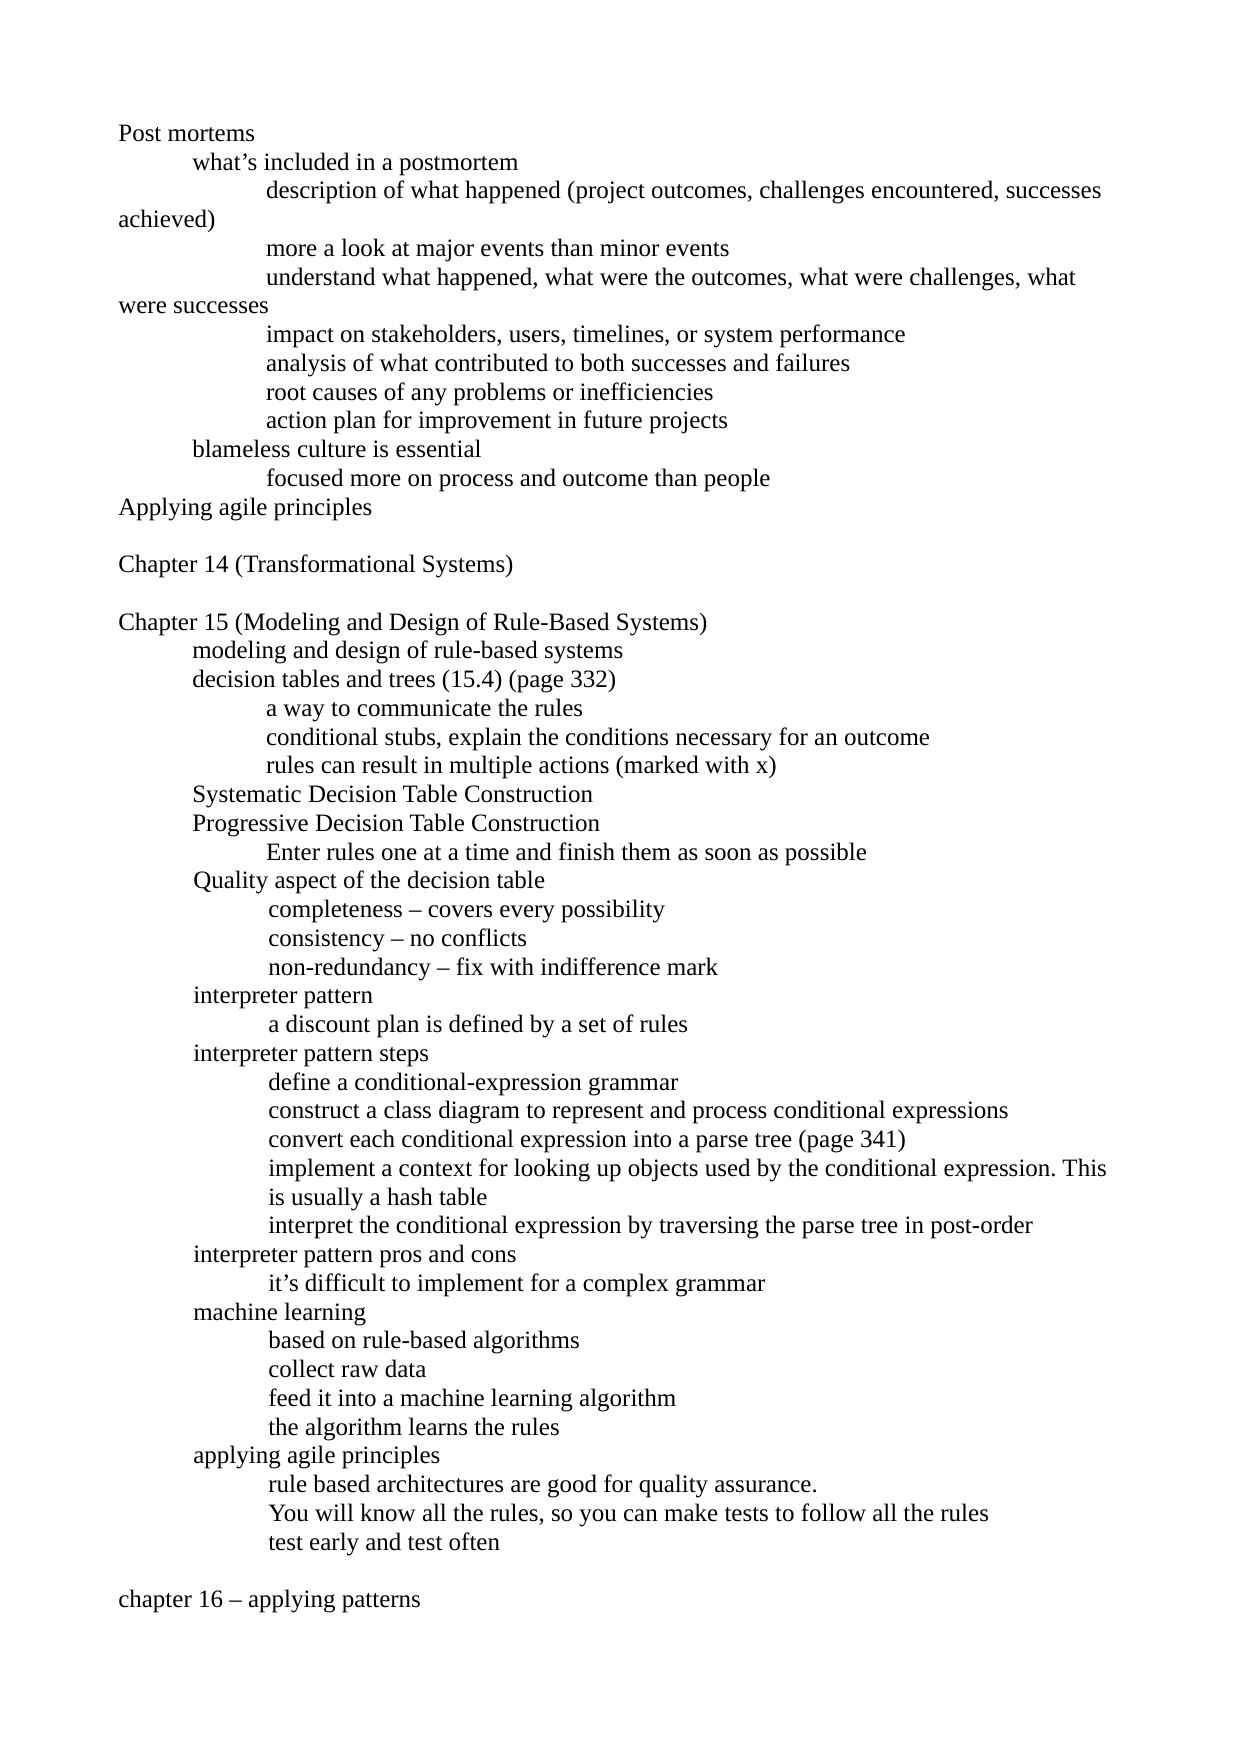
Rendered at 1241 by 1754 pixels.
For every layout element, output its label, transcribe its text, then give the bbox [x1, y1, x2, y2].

text non-redundancy – fix with indifference mark [268, 952, 1122, 981]
text implement a context for looking up objects used by the conditional expression. This is usually a hash table [268, 1153, 1122, 1211]
text rules can result in multiple actions (marked with x) [118, 751, 1122, 779]
text Applying agile principles [118, 492, 1122, 521]
text modeling and design of rule-based systems [118, 636, 1122, 664]
text rule based architectures are good for quality assurance. [268, 1469, 1122, 1498]
text interpreter pattern steps [193, 1038, 1122, 1067]
text Chapter 15 (Modeling and Design of Rule-Based Systems) [118, 607, 1122, 636]
text collect raw data [268, 1354, 1122, 1383]
text Systematic Decision Table Construction [118, 779, 1122, 808]
text root causes of any problems or inefficiencies [118, 377, 1122, 406]
text applying agile principles [193, 1441, 1122, 1469]
text interpreter pattern [193, 981, 1122, 1009]
text Chapter 14 (Transformational Systems) [118, 549, 1122, 578]
text Post mortems [118, 118, 1122, 147]
text it’s difficult to implement for a complex grammar [268, 1268, 1122, 1297]
text action plan for improvement in future projects [118, 406, 1122, 434]
text Progressive Decision Table Construction [118, 808, 1122, 837]
text analysis of what contributed to both successes and failures [118, 348, 1122, 377]
text impact on stakeholders, users, timelines, or system performance [118, 319, 1122, 348]
text construct a class diagram to represent and process conditional expressions [268, 1096, 1122, 1124]
text define a conditional-expression grammar [268, 1067, 1122, 1096]
text the algorithm learns the rules [268, 1412, 1122, 1441]
text a discount plan is defined by a set of rules [268, 1009, 1122, 1038]
text Quality aspect of the decision table [193, 866, 1122, 894]
text description of what happened (project outcomes, challenges encountered, successes achieved) [118, 176, 1122, 233]
text more a look at major events than minor events [118, 233, 1122, 262]
text interpret the conditional expression by traversing the parse tree in post-order [268, 1211, 1122, 1239]
text convert each conditional expression into a parse tree (page 341) [268, 1124, 1122, 1153]
text a way to communicate the rules [118, 693, 1122, 722]
text interpreter pattern pros and cons [193, 1239, 1122, 1268]
text Enter rules one at a time and finish them as soon as possible [118, 837, 1122, 866]
text conditional stubs, explain the conditions necessary for an outcome [118, 722, 1122, 751]
text test early and test often [268, 1527, 1122, 1556]
text chapter 16 – applying patterns [118, 1584, 1122, 1613]
text focused more on process and outcome than people [118, 463, 1122, 492]
text completeness – covers every possibility [268, 894, 1122, 923]
text machine learning [193, 1297, 1122, 1326]
text You will know all the rules, so you can make tests to follow all the rules [268, 1498, 1122, 1527]
text blameless culture is essential [118, 434, 1122, 463]
text consistency – no conflicts [268, 923, 1122, 952]
text based on rule-based algorithms [268, 1326, 1122, 1354]
text understand what happened, what were the outcomes, what were challenges, what were successes [118, 262, 1122, 319]
text decision tables and trees (15.4) (page 332) [118, 664, 1122, 693]
text what’s included in a postmortem [118, 147, 1122, 176]
text feed it into a machine learning algorithm [268, 1383, 1122, 1412]
